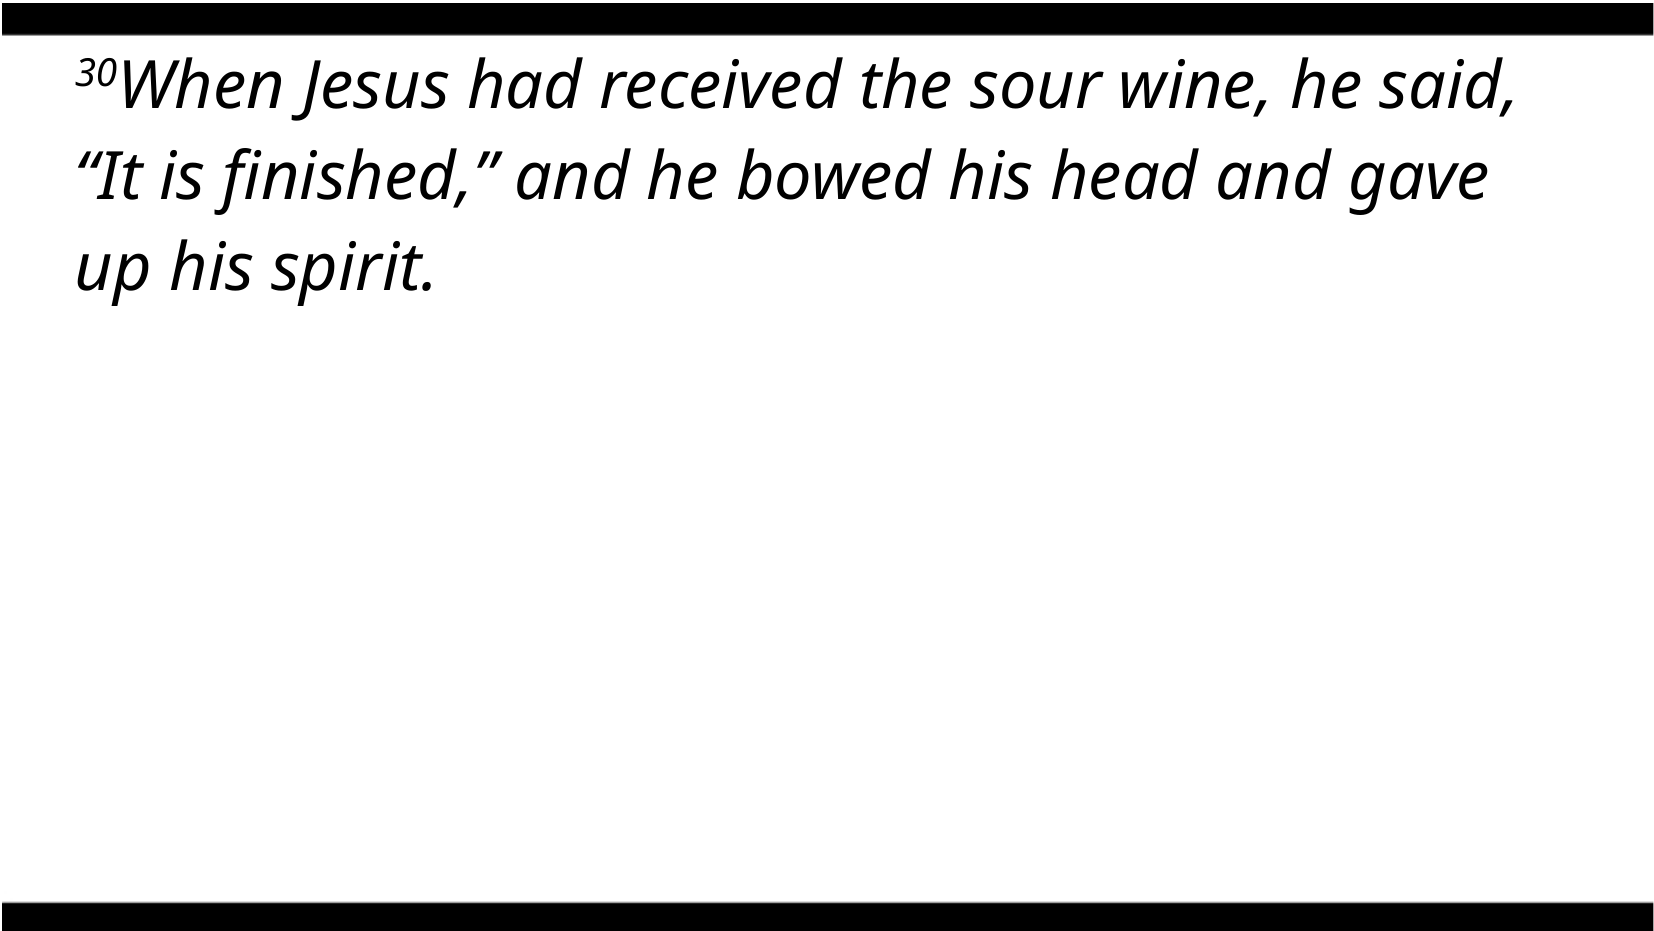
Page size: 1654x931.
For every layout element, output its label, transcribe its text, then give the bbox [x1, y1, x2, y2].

picture [2, 3, 1654, 931]
text_box 30When Jesus had received the sour wine, he said, “It is finished,” and he bowed his head and gave up his spirit. [60, 30, 1591, 312]
